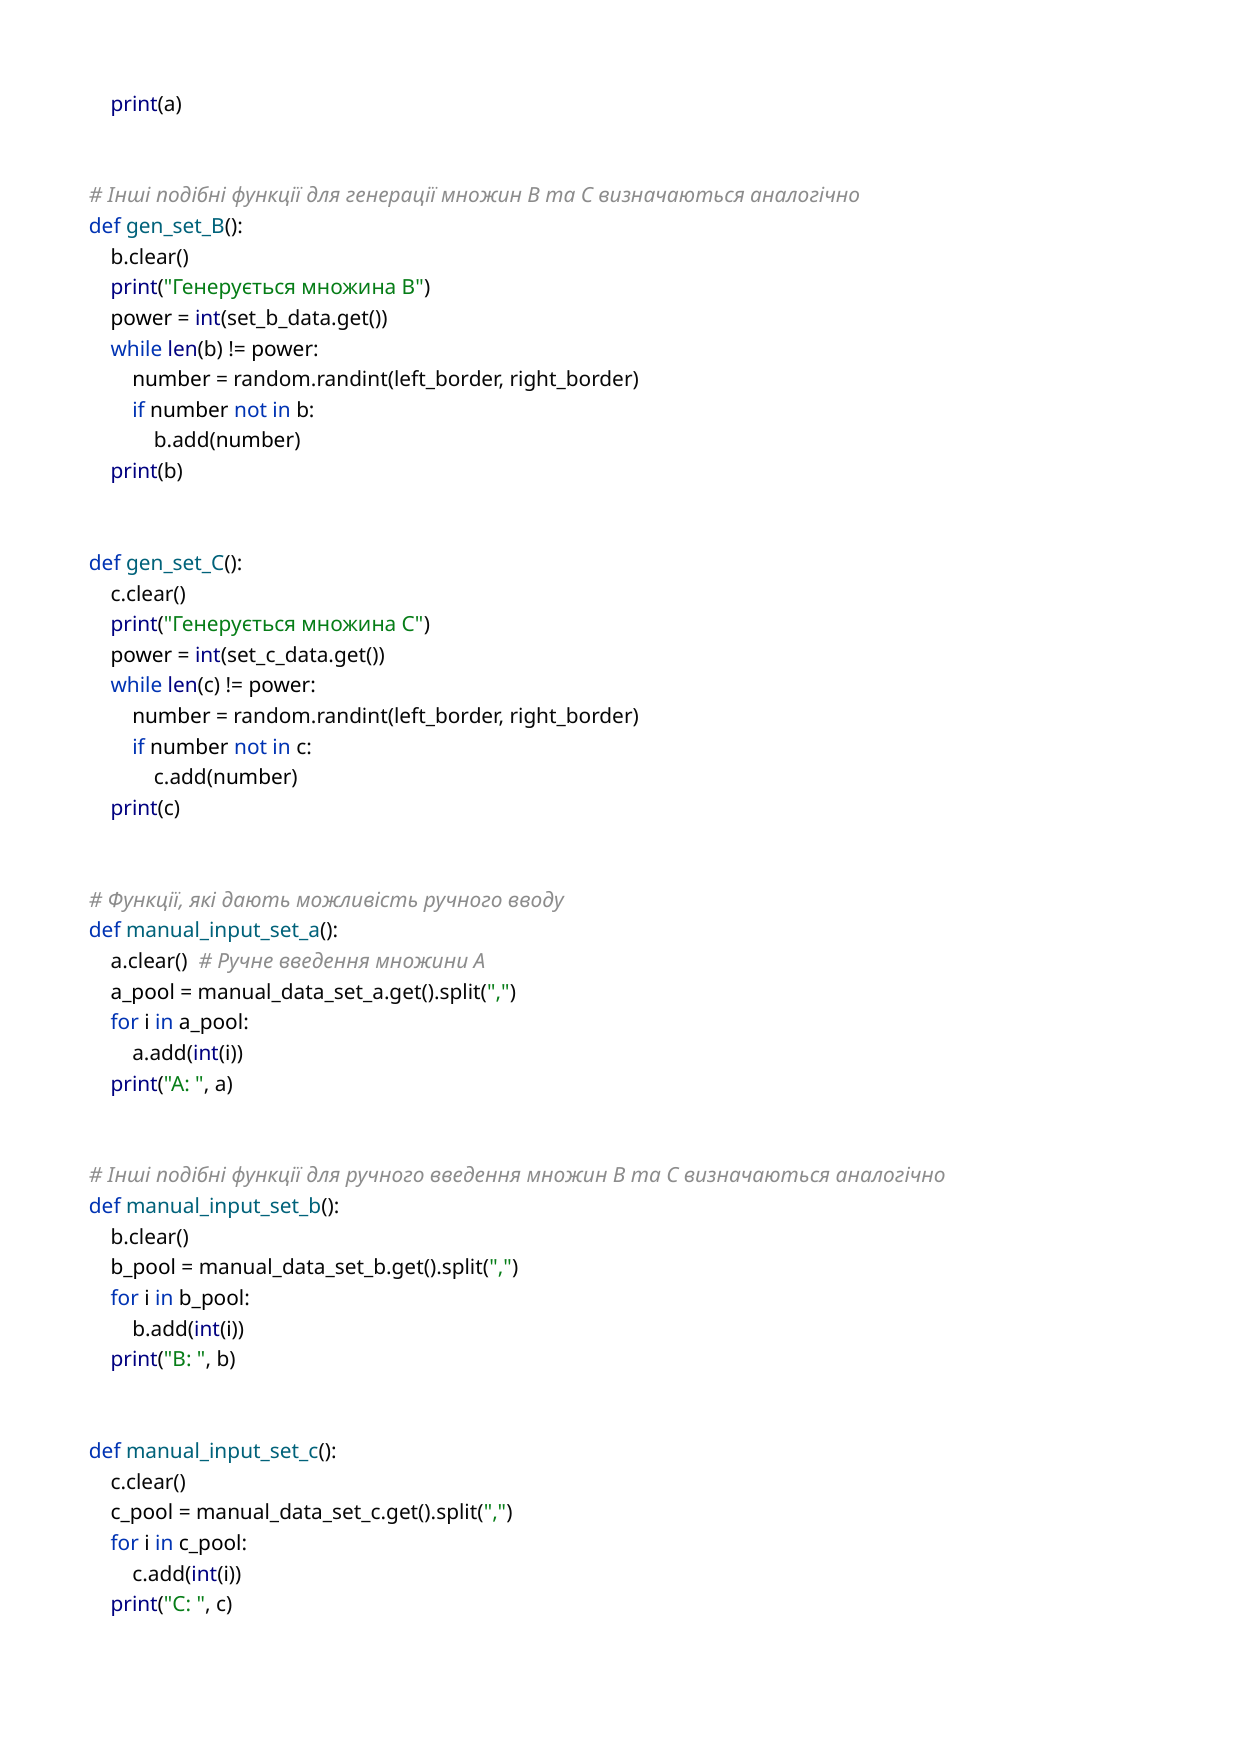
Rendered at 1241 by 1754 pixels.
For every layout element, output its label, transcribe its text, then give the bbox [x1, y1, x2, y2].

text print(a) # Інші подібні функції для генерації множин B та C визначаються аналогічно def gen_set_B(): b.clear() print("Генерується множина B") power = int(set_b_data.get()) while len(b) != power: number = random.randint(left_border, right_border) if number not in b: b.add(number) print(b) def gen_set_C(): c.clear() print("Генерується множина C") power = int(set_c_data.get()) while len(c) != power: number = random.randint(left_border, right_border) if number not in c: c.add(number) print(c) # Функції, які дають можливість ручного вводу def manual_input_set_a(): a.clear() # Ручне введення множини A a_pool = manual_data_set_a.get().split(",") for i in a_pool: a.add(int(i)) print("A: ", a) # Інші подібні функції для ручного введення множин B та C визначаються аналогічно def manual_input_set_b(): b.clear() b_pool = manual_data_set_b.get().split(",") for i in b_pool: b.add(int(i)) print("B: ", b) def manual_input_set_c(): c.clear() c_pool = manual_data_set_c.get().split(",") for i in c_pool: c.add(int(i)) print("C: ", c) [89, 89, 1152, 1648]
